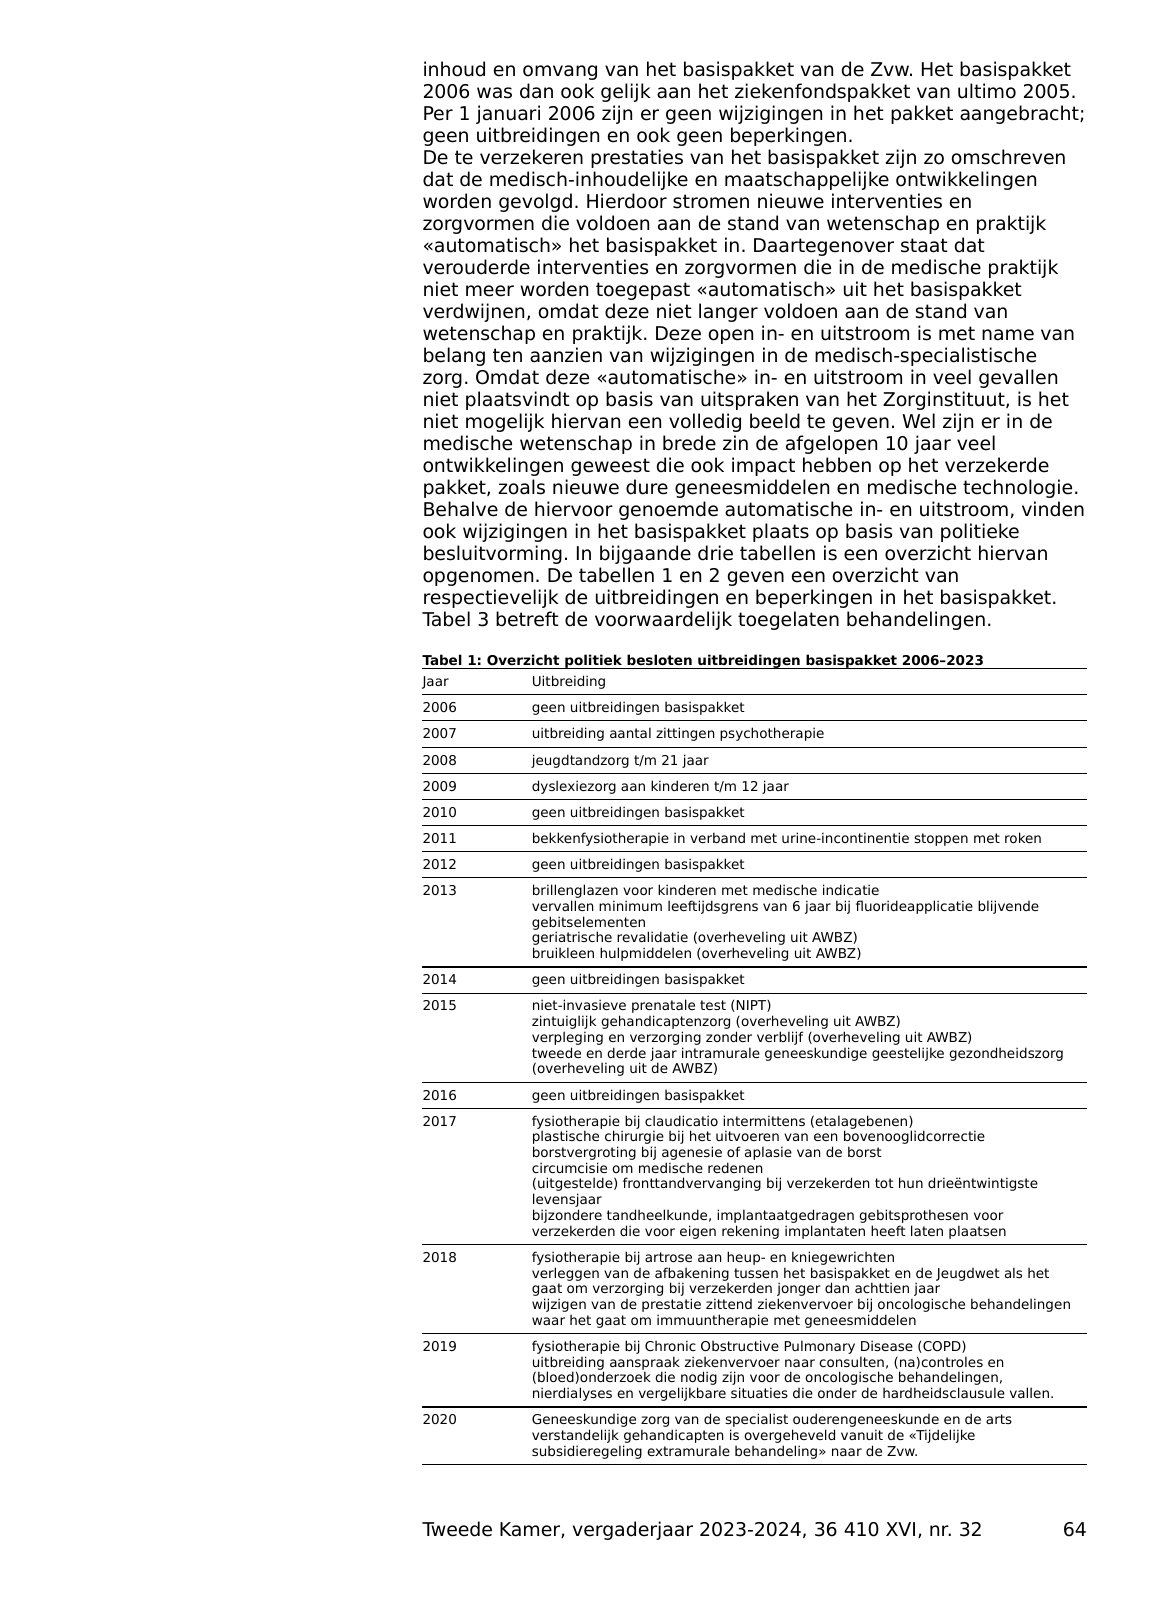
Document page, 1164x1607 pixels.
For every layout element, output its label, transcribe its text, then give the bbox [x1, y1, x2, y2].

table_cell geen uitbreidingen basispakket [526, 852, 1087, 877]
table_cell jeugdtandzorg t/m 21 jaar [526, 748, 1087, 773]
table_cell uitbreiding aantal zittingen psychotherapie [526, 721, 1087, 747]
table_cell 2009 [422, 774, 526, 799]
table_cell 2011 [422, 826, 526, 851]
table_cell 2016 [422, 1083, 526, 1108]
table_cell fysiotherapie bij Chronic Obstructive Pulmonary Disease (COPD) uitbreiding aanspraak ziekenvervoer naar consulten, (na)controles en (bloed)onderzoek die nodig zijn voor de oncologische behandelingen, nierdialyses en vergelijkbare situaties die onder de hardheidsclausule vallen. [526, 1334, 1087, 1406]
table_header Tabel 1: Overzicht politiek besloten uitbreidingen basispakket 2006–2023 [422, 653, 1087, 668]
table_cell 2006 [422, 695, 526, 720]
table_cell 2017 [422, 1109, 526, 1244]
table_cell Geneeskundige zorg van de specialist ouderengeneeskunde en de arts verstandelijk gehandicapten is overgeheveld vanuit de «Tijdelijke subsidieregeling extramurale behandeling» naar de Zvw. [526, 1408, 1087, 1464]
table_cell 2007 [422, 721, 526, 747]
table_cell dyslexiezorg aan kinderen t/m 12 jaar [526, 774, 1087, 799]
table_cell 2010 [422, 800, 526, 825]
table_cell 2012 [422, 852, 526, 877]
table_cell brillenglazen voor kinderen met medische indicatie vervallen minimum leeftijdsgrens van 6 jaar bij fluorideapplicatie blijvende gebitselementen geriatrische revalidatie (overheveling uit AWBZ) bruikleen hulpmiddelen (overheveling uit AWBZ) [526, 878, 1087, 966]
table_cell geen uitbreidingen basispakket [526, 695, 1087, 720]
table_cell 2008 [422, 748, 526, 773]
table_cell niet-invasieve prenatale test (NIPT) zintuiglijk gehandicaptenzorg (overheveling uit AWBZ) verpleging en verzorging zonder verblijf (overheveling uit AWBZ) tweede en derde jaar intramurale geneeskundige geestelijke gezondheidszorg (overheveling uit de AWBZ) [526, 994, 1087, 1082]
table_cell 2018 [422, 1245, 526, 1333]
table_cell geen uitbreidingen basispakket [526, 800, 1087, 825]
table_cell 2013 [422, 878, 526, 966]
table_cell Uitbreiding [526, 669, 1087, 694]
table_cell geen uitbreidingen basispakket [526, 1083, 1087, 1108]
table_cell geen uitbreidingen basispakket [526, 968, 1087, 992]
table_cell fysiotherapie bij artrose aan heup- en kniegewrichten verleggen van de afbakening tussen het basispakket en de Jeugdwet als het gaat om verzorging bij verzekerden jonger dan achttien jaar wijzigen van de prestatie zittend ziekenvervoer bij oncologische behandelingen waar het gaat om immuuntherapie met geneesmiddelen [526, 1245, 1087, 1333]
text Behalve de hiervoor genoemde automatische in- en uitstroom, vinden ook wijzigingen in het basispakket plaats op basis van politieke besluitvorming. In bijgaande drie tabellen is een overzicht hiervan opgenomen. De tabellen 1 en 2 geven een overzicht van respectievelijk de uitbreidingen en beperkingen in het basispakket. Tabel 3 betreft de voorwaardelijk toegelaten behandelingen. [422, 499, 1087, 631]
table_cell 2014 [422, 968, 526, 992]
text De te verzekeren prestaties van het basispakket zijn zo omschreven dat de medisch-inhoudelijke en maatschappelijke ontwikkelingen worden gevolgd. Hierdoor stromen nieuwe interventies en zorgvormen die voldoen aan de stand van wetenschap en praktijk «automatisch» het basispakket in. Daartegenover staat dat verouderde interventies en zorgvormen die in de medische praktijk niet meer worden toegepast «automatisch» uit het basispakket verdwijnen, omdat deze niet langer voldoen aan de stand van wetenschap en praktijk. Deze open in- en uitstroom is met name van belang ten aanzien van wijzigingen in de medisch-specialistische zorg. Omdat deze «automatische» in- en uitstroom in veel gevallen niet plaatsvindt op basis van uitspraken van het Zorginstituut, is het niet mogelijk hiervan een volledig beeld te geven. Wel zijn er in de medische wetenschap in brede zin de afgelopen 10 jaar veel ontwikkelingen geweest die ook impact hebben op het verzekerde pakket, zoals nieuwe dure geneesmiddelen en medische technologie. [422, 147, 1087, 499]
table_cell bekkenfysiotherapie in verband met urine-incontinentie stoppen met roken [526, 826, 1087, 851]
text inhoud en omvang van het basispakket van de Zvw. Het basispakket 2006 was dan ook gelijk aan het ziekenfondspakket van ultimo 2005. Per 1 januari 2006 zijn er geen wijzigingen in het pakket aangebracht; geen uitbreidingen en ook geen beperkingen. [422, 59, 1087, 147]
table_cell 2020 [422, 1408, 526, 1464]
table_cell fysiotherapie bij claudicatio intermittens (etalagebenen) plastische chirurgie bij het uitvoeren van een bovenooglidcorrectie borstvergroting bij agenesie of aplasie van de borst circumcisie om medische redenen (uitgestelde) fronttandvervanging bij verzekerden tot hun drieëntwintigste levensjaar bijzondere tandheelkunde, implantaatgedragen gebitsprothesen voor verzekerden die voor eigen rekening implantaten heeft laten plaatsen [526, 1109, 1087, 1244]
table_cell Jaar [422, 669, 526, 694]
table_cell 2019 [422, 1334, 526, 1406]
table_cell 2015 [422, 994, 526, 1082]
